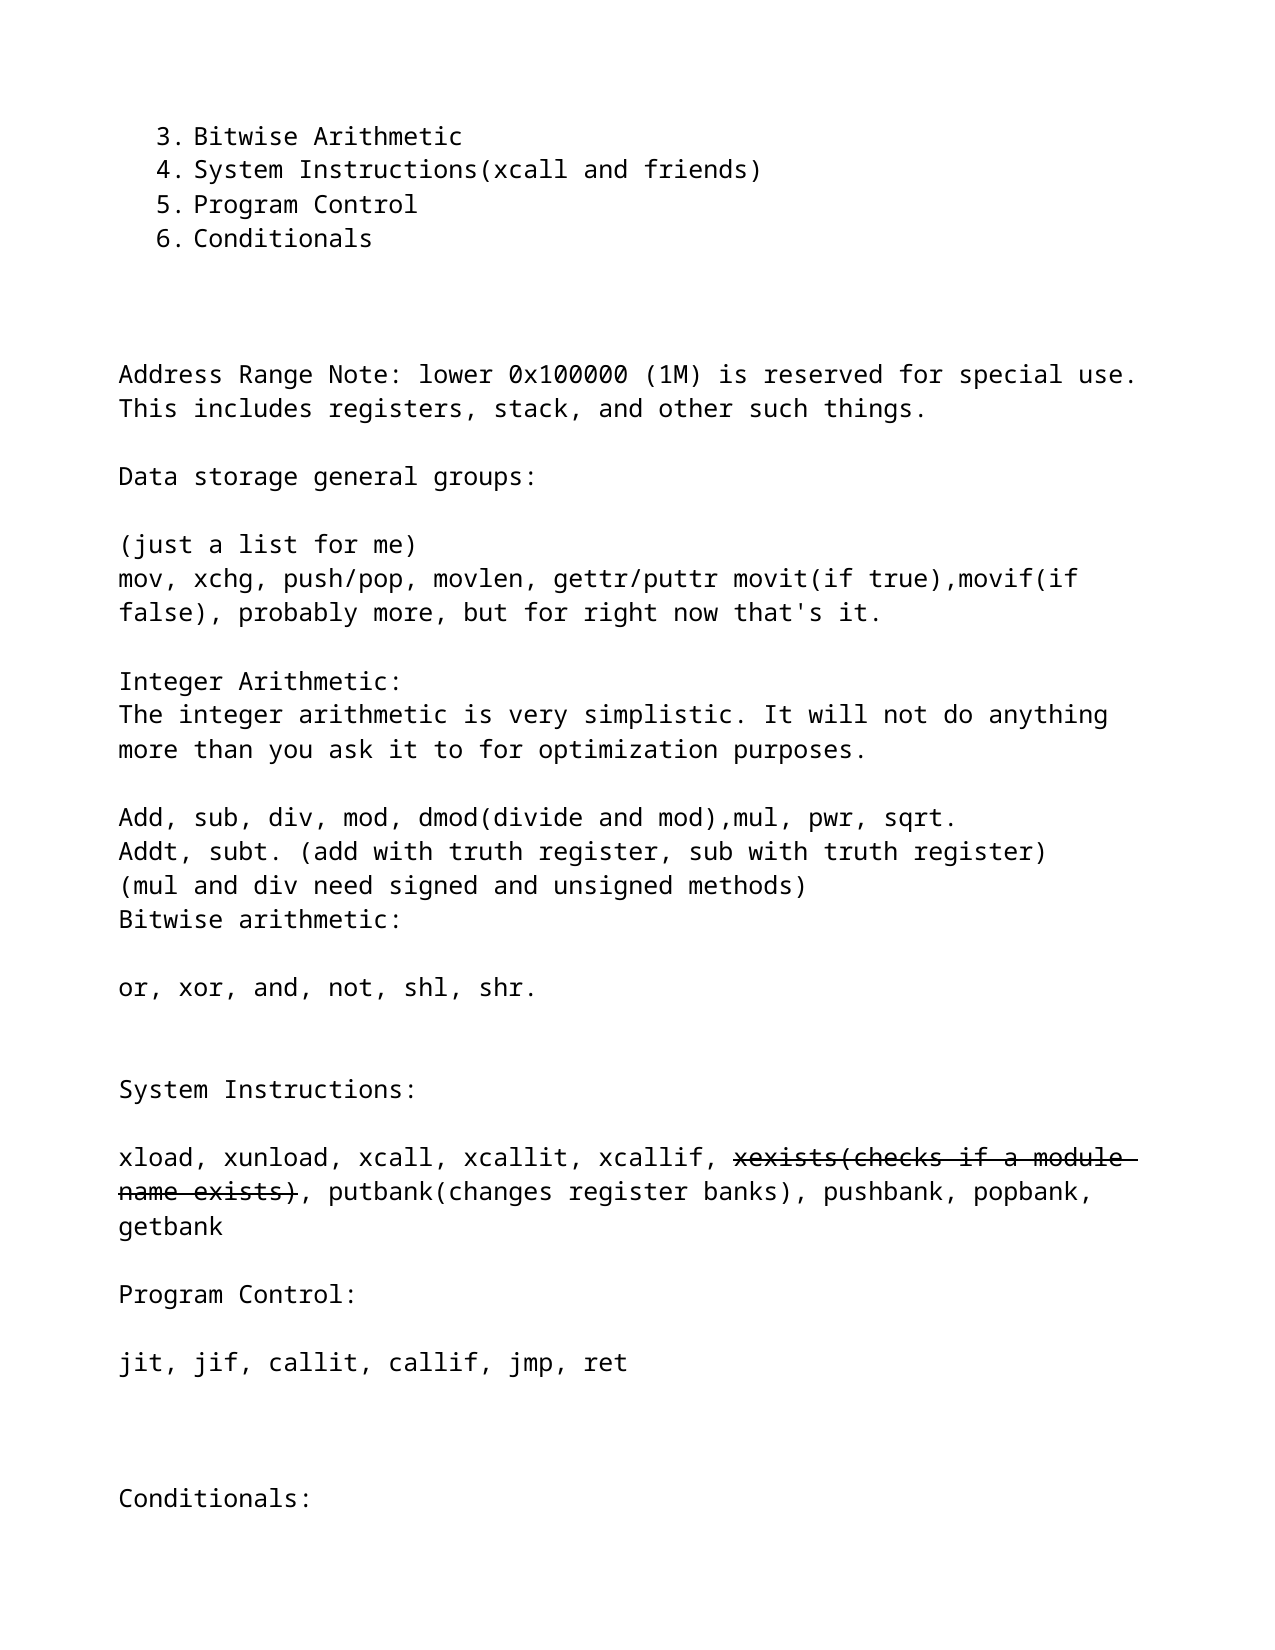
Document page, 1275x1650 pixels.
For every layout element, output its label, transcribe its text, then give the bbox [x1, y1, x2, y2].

text The integer arithmetic is very simplistic. It will not do anything more than you ask it to for optimization purposes. [118, 697, 1157, 765]
text Address Range Note: lower 0x100000 (1M) is reserved for special use. This includes registers, stack, and other such things. [118, 357, 1157, 425]
text mov, xchg, push/pop, movlen, gettr/puttr movit(if true),movif(if false), probably more, but for right now that's it. [118, 561, 1157, 629]
text jit, jif, callit, callif, jmp, ret [118, 1344, 1157, 1378]
text Integer Arithmetic: [118, 663, 1157, 697]
text Conditionals: [118, 1481, 1157, 1515]
text Program Control: [118, 1276, 1157, 1310]
text (mul and div need signed and unsigned methods) [118, 867, 1157, 902]
text Data storage general groups: [118, 459, 1157, 493]
text (just a list for me) [118, 527, 1157, 561]
list Program Control [156, 186, 1157, 220]
list Bitwise Arithmetic [156, 118, 1157, 152]
text xload, xunload, xcall, xcallit, xcallif, xexists(checks if a module name exists), putbank(changes register banks), pushbank, popbank, getbank [118, 1140, 1157, 1242]
text Add, sub, div, mod, dmod(divide and mod),mul, pwr, sqrt. [118, 799, 1157, 833]
list System Instructions(xcall and friends) [156, 152, 1157, 186]
list Conditionals [156, 220, 1157, 254]
text System Instructions: [118, 1072, 1157, 1106]
text or, xor, and, not, shl, shr. [118, 970, 1157, 1004]
text Bitwise arithmetic: [118, 902, 1157, 936]
text Addt, subt. (add with truth register, sub with truth register) [118, 833, 1157, 867]
